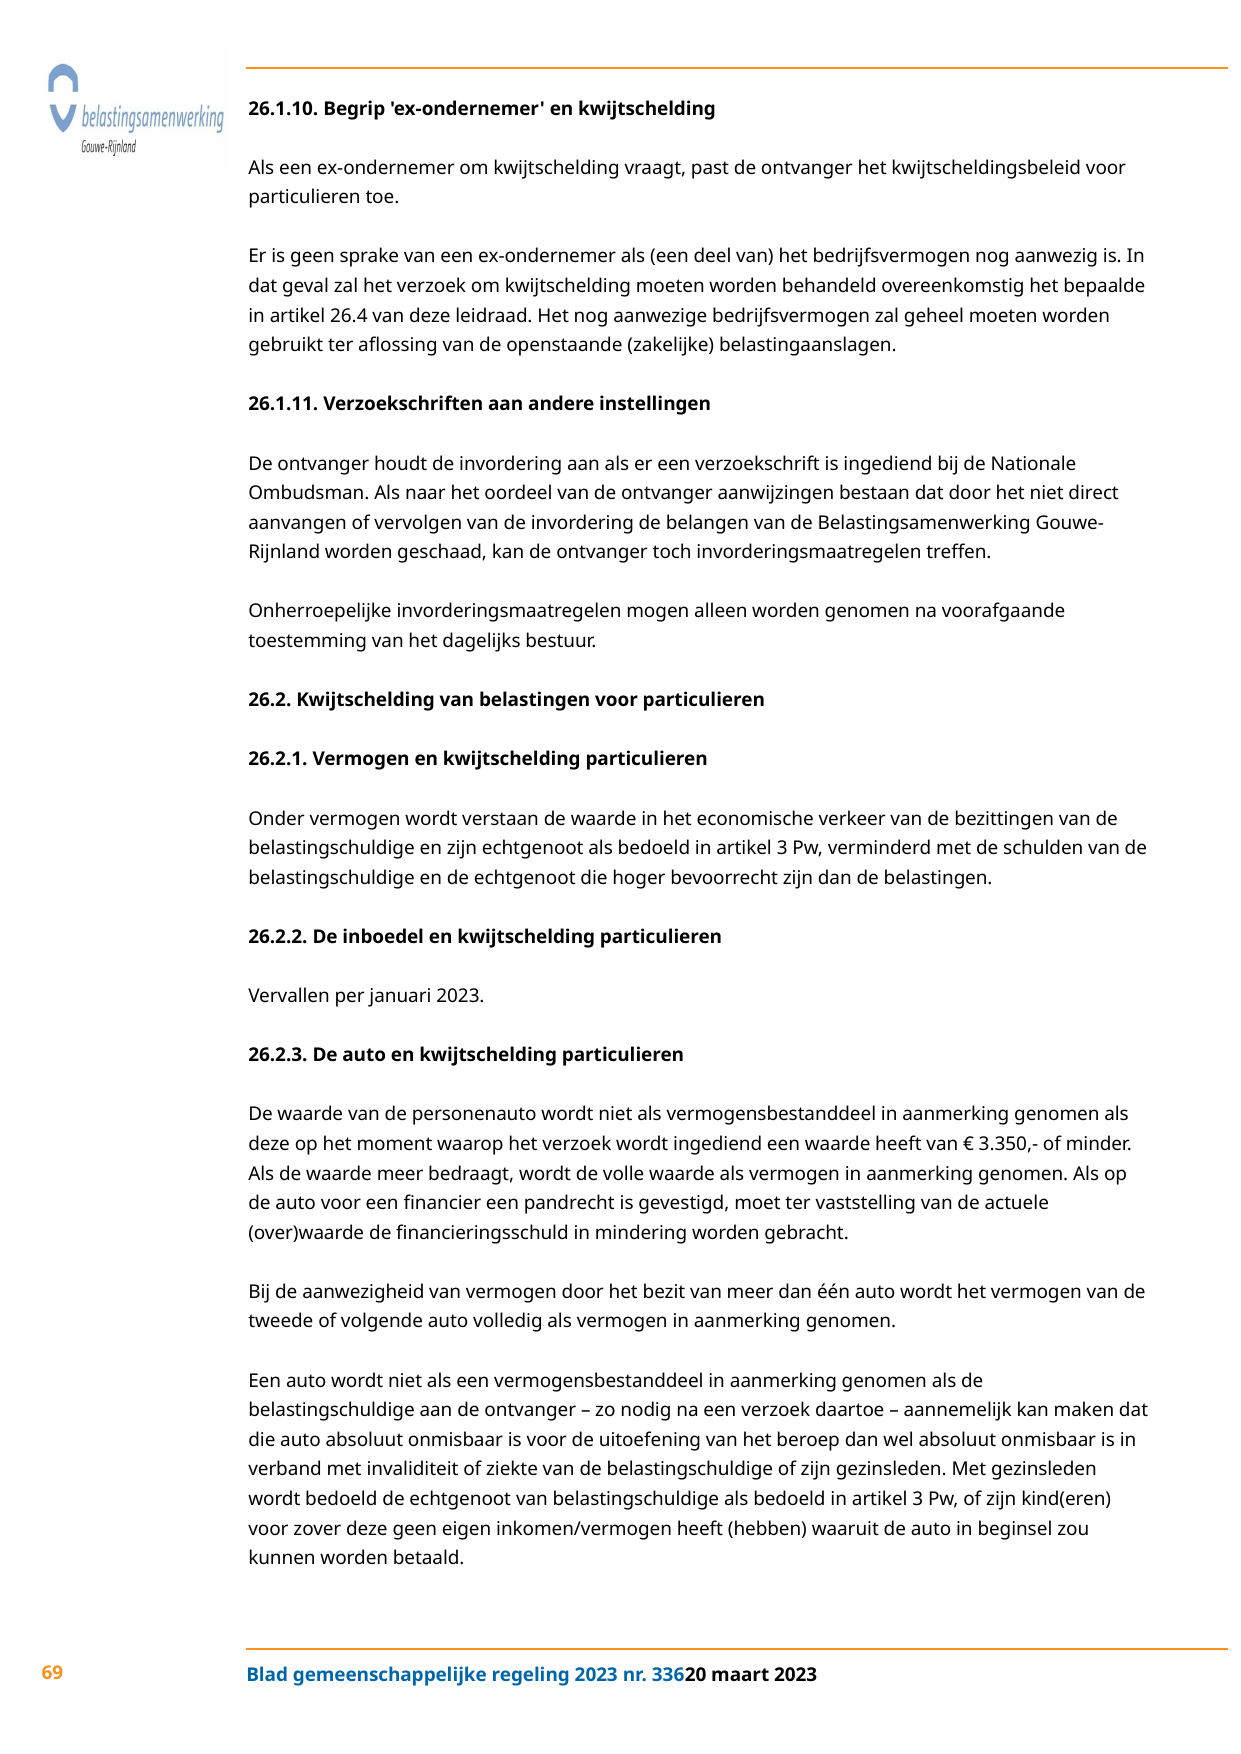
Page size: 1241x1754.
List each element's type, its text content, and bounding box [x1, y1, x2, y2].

text Onder vermogen wordt verstaan de waarde in het economische verkeer van de bezittingen van de belastingschuldige en zijn echtgenoot als bedoeld in artikel 3 Pw, verminderd met de schulden van de belastingschuldige en de echtgenoot die hoger bevoorrecht zijn dan de belastingen. [248, 805, 1152, 890]
text 26.2. Kwijtschelding van belastingen voor particulieren [248, 686, 1152, 712]
text 26.2.1. Vermogen en kwijtschelding particulieren [248, 746, 1152, 771]
text De ontvanger houdt de invordering aan als er een verzoekschrift is ingediend bij de Nationale Ombudsman. Als naar het oordeel van de ontvanger aanwijzingen bestaan dat door het niet direct aanvangen of vervolgen van de invordering de belangen van de Belastingsamenwerking Gouwe-Rijnland worden geschaad, kan de ontvanger toch invorderingsmaatregelen treffen. [248, 450, 1152, 564]
text 26.1.11. Verzoekschriften aan andere instellingen [248, 391, 1152, 416]
text Een auto wordt niet als een vermogensbestanddeel in aanmerking genomen als de belastingschuldige aan de ontvanger – zo nodig na een verzoek daartoe – aannemelijk kan maken dat die auto absoluut onmisbaar is voor de uitoefening van het beroep dan wel absoluut onmisbaar is in verband met invaliditeit of ziekte van de belastingschuldige of zijn gezinsleden. Met gezinsleden wordt bedoeld de echtgenoot van belastingschuldige als bedoeld in artikel 3 Pw, of zijn kind(eren) voor zover deze geen eigen inkomen/vermogen heeft (hebben) waaruit de auto in beginsel zou kunnen worden betaald. [248, 1367, 1152, 1570]
text 26.2.3. De auto en kwijtschelding particulieren [248, 1041, 1152, 1067]
text Er is geen sprake van een ex-ondernemer als (een deel van) het bedrijfsvermogen nog aanwezig is. In dat geval zal het verzoek om kwijtschelding moeten worden behandeld overeenkomstig het bepaalde in artikel 26.4 van deze leidraad. Het nog aanwezige bedrijfsvermogen zal geheel moeten worden gebruikt ter aflossing van de openstaande (zakelijke) belastingaanslagen. [248, 243, 1152, 357]
picture [41, 47, 231, 172]
text Onherroepelijke invorderingsmaatregelen mogen alleen worden genomen na voorafgaande toestemming van het dagelijks bestuur. [248, 598, 1152, 653]
text 26.1.10. Begrip 'ex-ondernemer' en kwijtschelding [248, 95, 1152, 121]
text Bij de aanwezigheid van vermogen door het bezit van meer dan één auto wordt het vermogen van de tweede of volgende auto volledig als vermogen in aanmerking genomen. [248, 1278, 1152, 1333]
text 26.2.2. De inboedel en kwijtschelding particulieren [248, 923, 1152, 949]
text Vervallen per januari 2023. [248, 982, 1152, 1008]
text De waarde van de personenauto wordt niet als vermogensbestanddeel in aanmerking genomen als deze op het moment waarop het verzoek wordt ingediend een waarde heeft van € 3.350,- of minder. Als de waarde meer bedraagt, wordt de volle waarde als vermogen in aanmerking genomen. Als op de auto voor een financier een pandrecht is gevestigd, moet ter vaststelling van de actuele (over)waarde de financieringsschuld in mindering worden gebracht. [248, 1101, 1152, 1245]
text Als een ex-ondernemer om kwijtschelding vraagt, past de ontvanger het kwijtscheldingsbeleid voor particulieren toe. [248, 154, 1152, 209]
